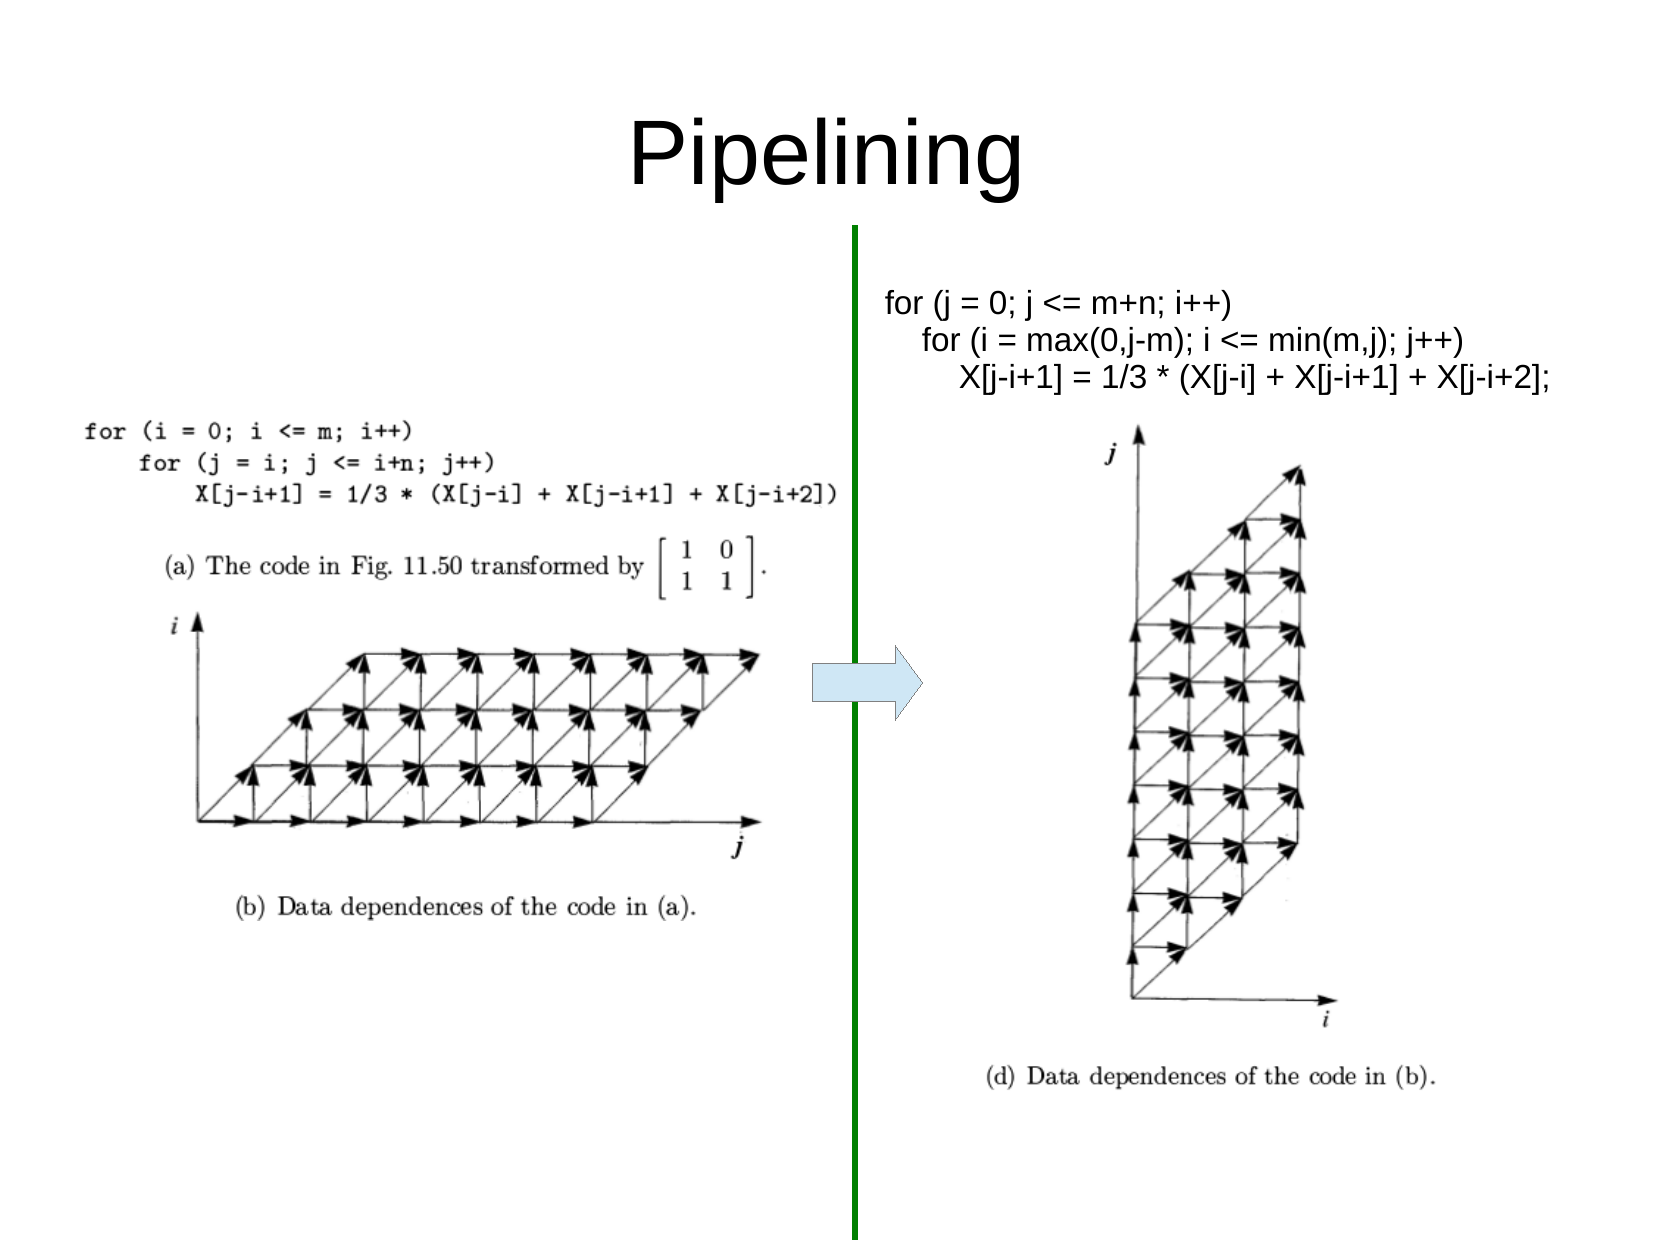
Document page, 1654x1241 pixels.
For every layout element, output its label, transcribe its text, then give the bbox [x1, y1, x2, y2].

picture [75, 412, 852, 921]
text_box [812, 645, 923, 721]
text_box for (j = 0; j <= m+n; i++) for (i = max(0,j-m); i <= min(m,j); j++) X[j-i+1] = 1/3 * (X[j-i] + X[j-i+1] + X[j-i+2]; [870, 277, 1636, 413]
title Pipelining [82, 49, 1571, 257]
picture [983, 421, 1441, 1097]
